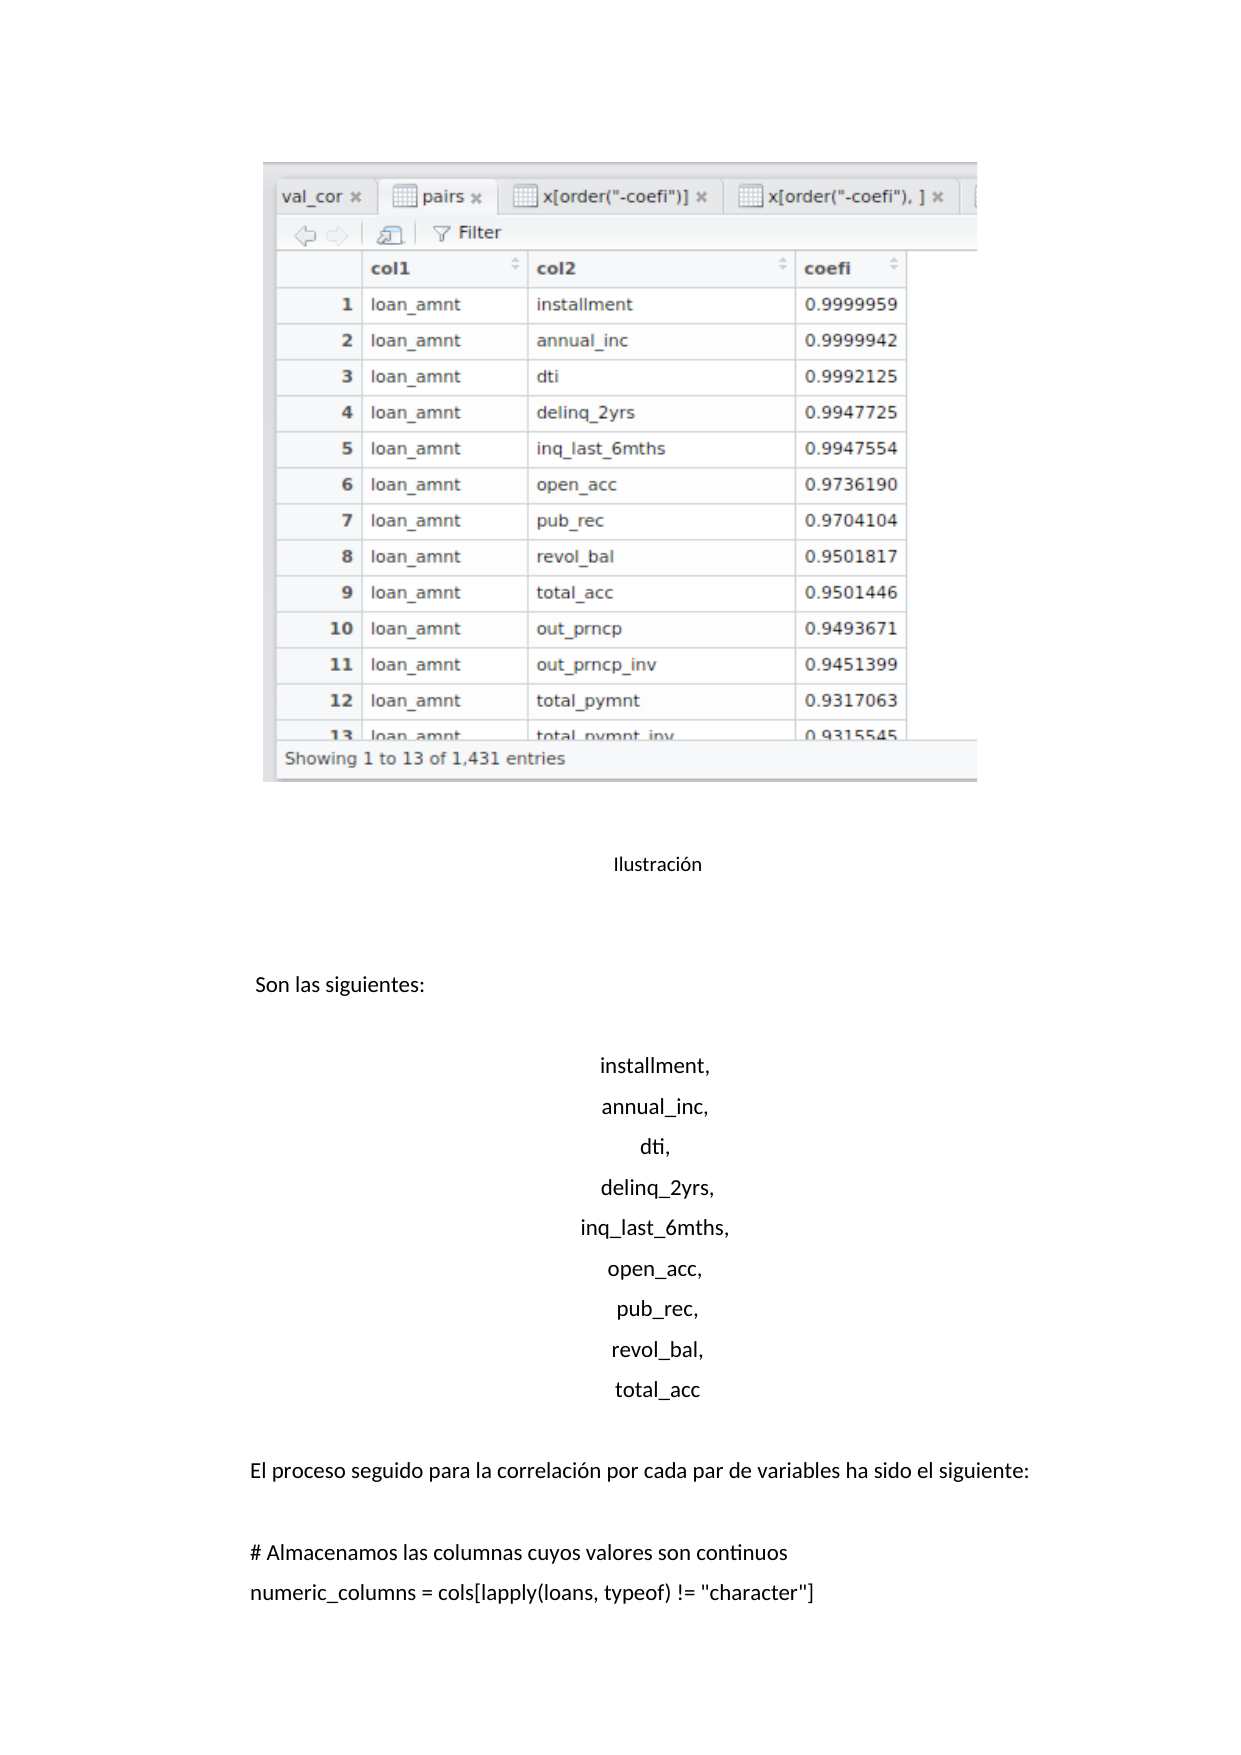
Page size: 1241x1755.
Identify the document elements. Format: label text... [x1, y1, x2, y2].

text # Almacenamos las columnas cuyos valores son continuos [250, 1538, 1065, 1566]
text El proceso seguido para la correlación por cada par de variables ha sido el siguiente: [250, 1457, 1065, 1484]
text delinq_2yrs, [250, 1173, 1065, 1201]
text total_acc [250, 1376, 1065, 1403]
text dti, [250, 1132, 1065, 1160]
text annual_inc, [250, 1092, 1065, 1120]
text open_acc, [250, 1254, 1065, 1282]
picture [263, 162, 978, 782]
text pub_rec, [250, 1294, 1065, 1322]
text numeric_columns = cols[lapply(loans, typeof) != "character"] [250, 1578, 1065, 1606]
text revol_bal, [250, 1335, 1065, 1363]
text Son las siguientes: [250, 970, 1065, 998]
text installment, [250, 1051, 1065, 1079]
text Ilustración [250, 851, 1065, 877]
text inq_last_6mths, [250, 1213, 1065, 1241]
